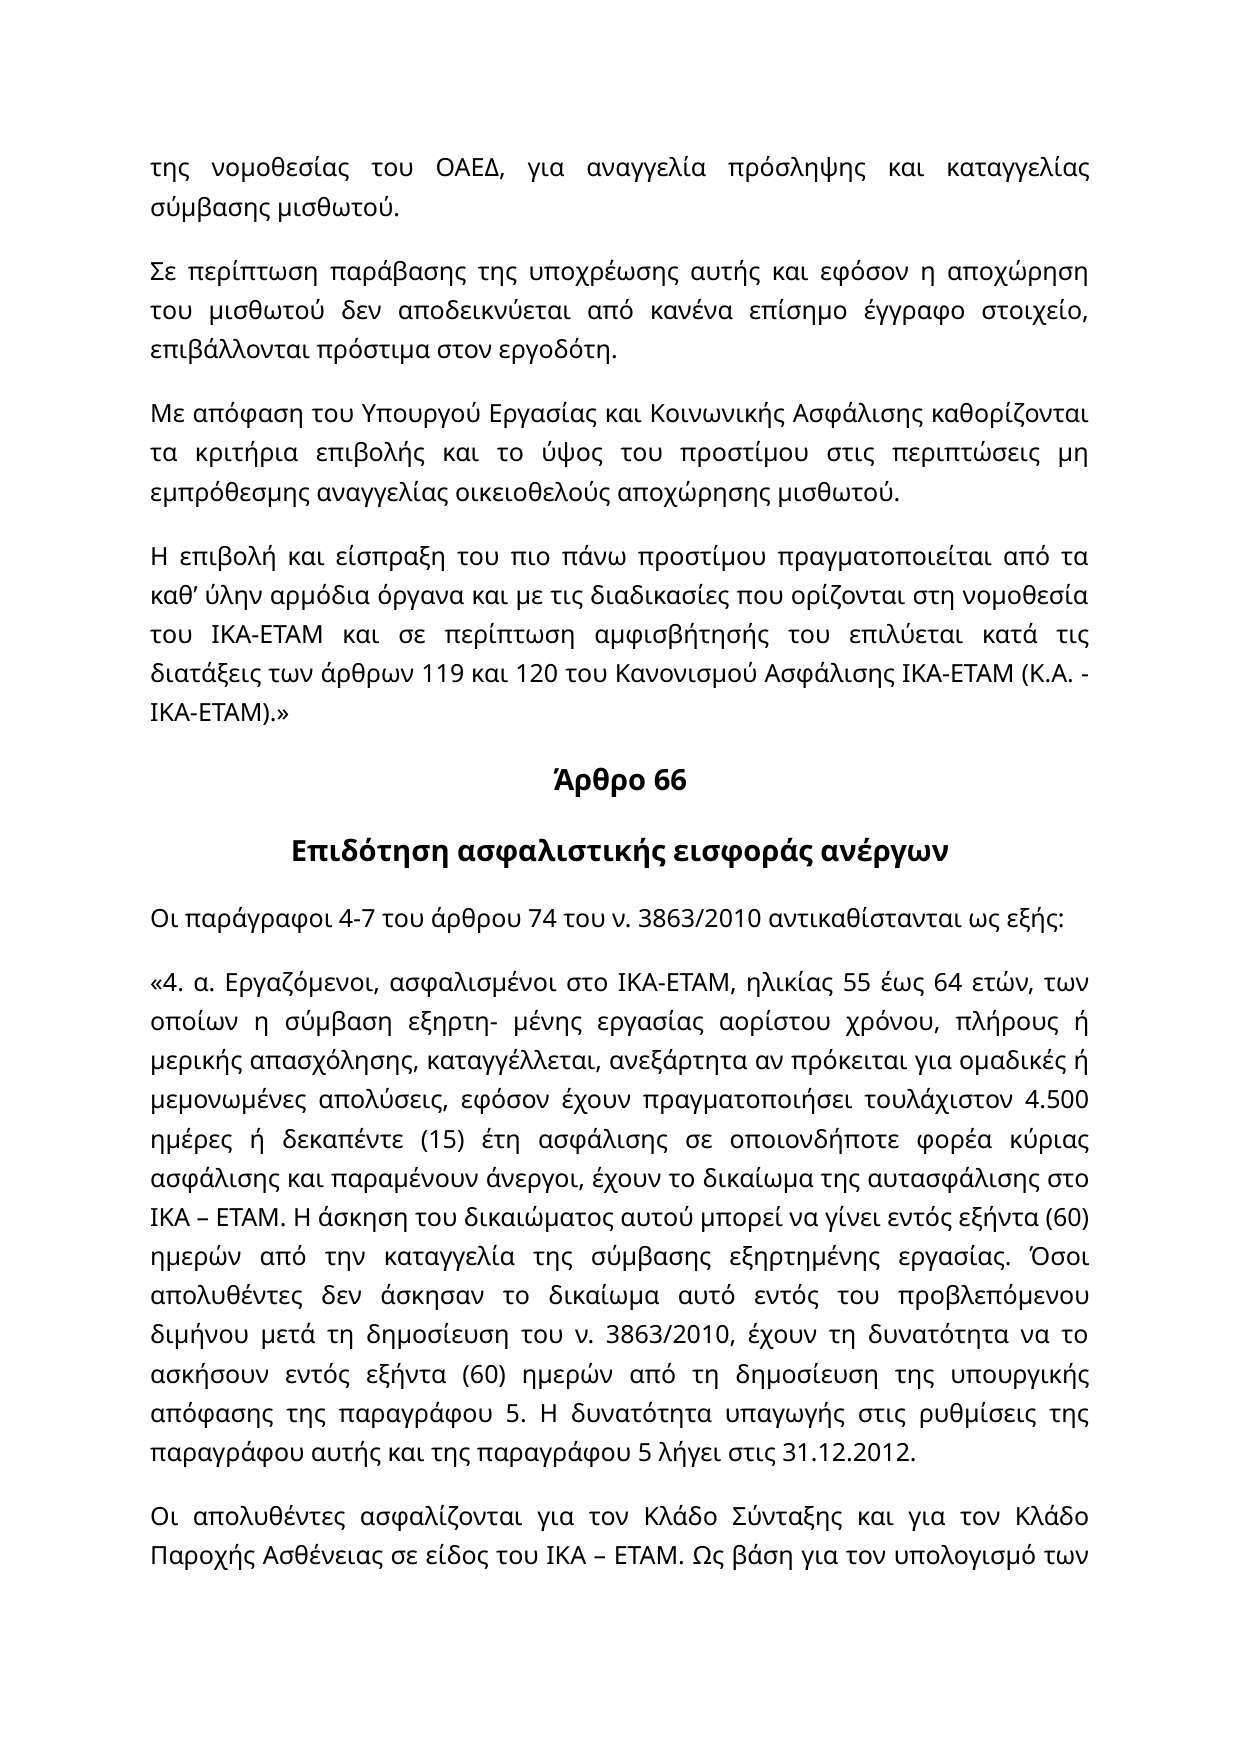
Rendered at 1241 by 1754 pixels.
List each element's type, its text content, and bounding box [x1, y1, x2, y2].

text Με απόφαση του Υπουργού Εργασίας και Κοινωνικής Ασφάλισης καθορίζονται τα κριτήρια επιβολής και το ύψος του προστίμου στις περιπτώσεις μη εμπρόθεσμης αναγγελίας οικειοθελούς αποχώρησης μισθωτού. [150, 396, 1090, 508]
text «4. α. Εργαζόμενοι, ασφαλισμένοι στο ΙΚΑ-ΕΤΑΜ, ηλικίας 55 έως 64 ετών, των οποίων η σύμβαση εξηρτη- μένης εργασίας αορίστου χρόνου, πλήρους ή μερικής απασχόλησης, καταγγέλλεται, ανεξάρτητα αν πρόκειται για ομαδικές ή μεμονωμένες απολύσεις, εφόσον έχουν πραγματοποιήσει τουλάχιστον 4.500 ημέρες ή δεκαπέντε (15) έτη ασφάλισης σε οποιονδήποτε φορέα κύριας ασφάλισης και παραμένουν άνεργοι, έχουν το δικαίωμα της αυτασφάλισης στο ΙΚΑ – ΕΤΑΜ. Η άσκηση του δικαιώματος αυτού μπορεί να γίνει εντός εξήντα (60) ημερών από την καταγγελία της σύμβασης εξηρτημένης εργασίας. Όσοι απολυθέντες δεν άσκησαν το δικαίωμα αυτό εντός του προβλεπόμενου διμήνου μετά τη δημοσίευση του ν. 3863/2010, έχουν τη δυνατότητα να το ασκήσουν εντός εξήντα (60) ημερών από τη δημοσίευση της υπουργικής απόφασης της παραγράφου 5. Η δυνατότητα υπαγωγής στις ρυθμίσεις της παραγράφου αυτής και της παραγράφου 5 λήγει στις 31.12.2012. [150, 964, 1090, 1469]
text Σε περίπτωση παράβασης της υποχρέωσης αυτής και εφόσον η αποχώρηση του μισθωτού δεν αποδεικνύεται από κανένα επίσημο έγγραφο στοιχείο, επιβάλλονται πρόστιμα στον εργοδότη. [150, 253, 1090, 366]
subtitle Επιδότηση ασφαλιστικής εισφοράς ανέργων [150, 830, 1090, 869]
text Η επιβολή και είσπραξη του πιο πάνω προστίμου πραγματοποιείται από τα καθ’ ύλην αρμόδια όργανα και με τις διαδικασίες που ορίζονται στη νομοθεσία του ΙΚΑ-ΕΤΑΜ και σε περίπτωση αμφισβήτησής του επιλύεται κατά τις διατάξεις των άρθρων 119 και 120 του Κανονισμού Ασφάλισης ΙΚΑ-ΕΤΑΜ (Κ.Α. - ΙΚΑ-ΕΤΑΜ).» [150, 538, 1090, 729]
text Οι απολυθέντες ασφαλίζονται για τον Κλάδο Σύνταξης και για τον Κλάδο Παροχής Ασθένειας σε είδος του ΙΚΑ – ΕΤΑΜ. Ως βάση για τον υπολογισμό των [150, 1499, 1090, 1572]
subtitle Άρθρο 66 [150, 759, 1090, 799]
text Οι παράγραφοι 4-7 του άρθρου 74 του ν. 3863/2010 αντικαθίστανται ως εξής: [150, 900, 1090, 934]
text της νομοθεσίας του ΟΑΕΔ, για αναγγελία πρόσληψης και καταγγελίας σύμβασης μισθωτού. [150, 150, 1090, 223]
